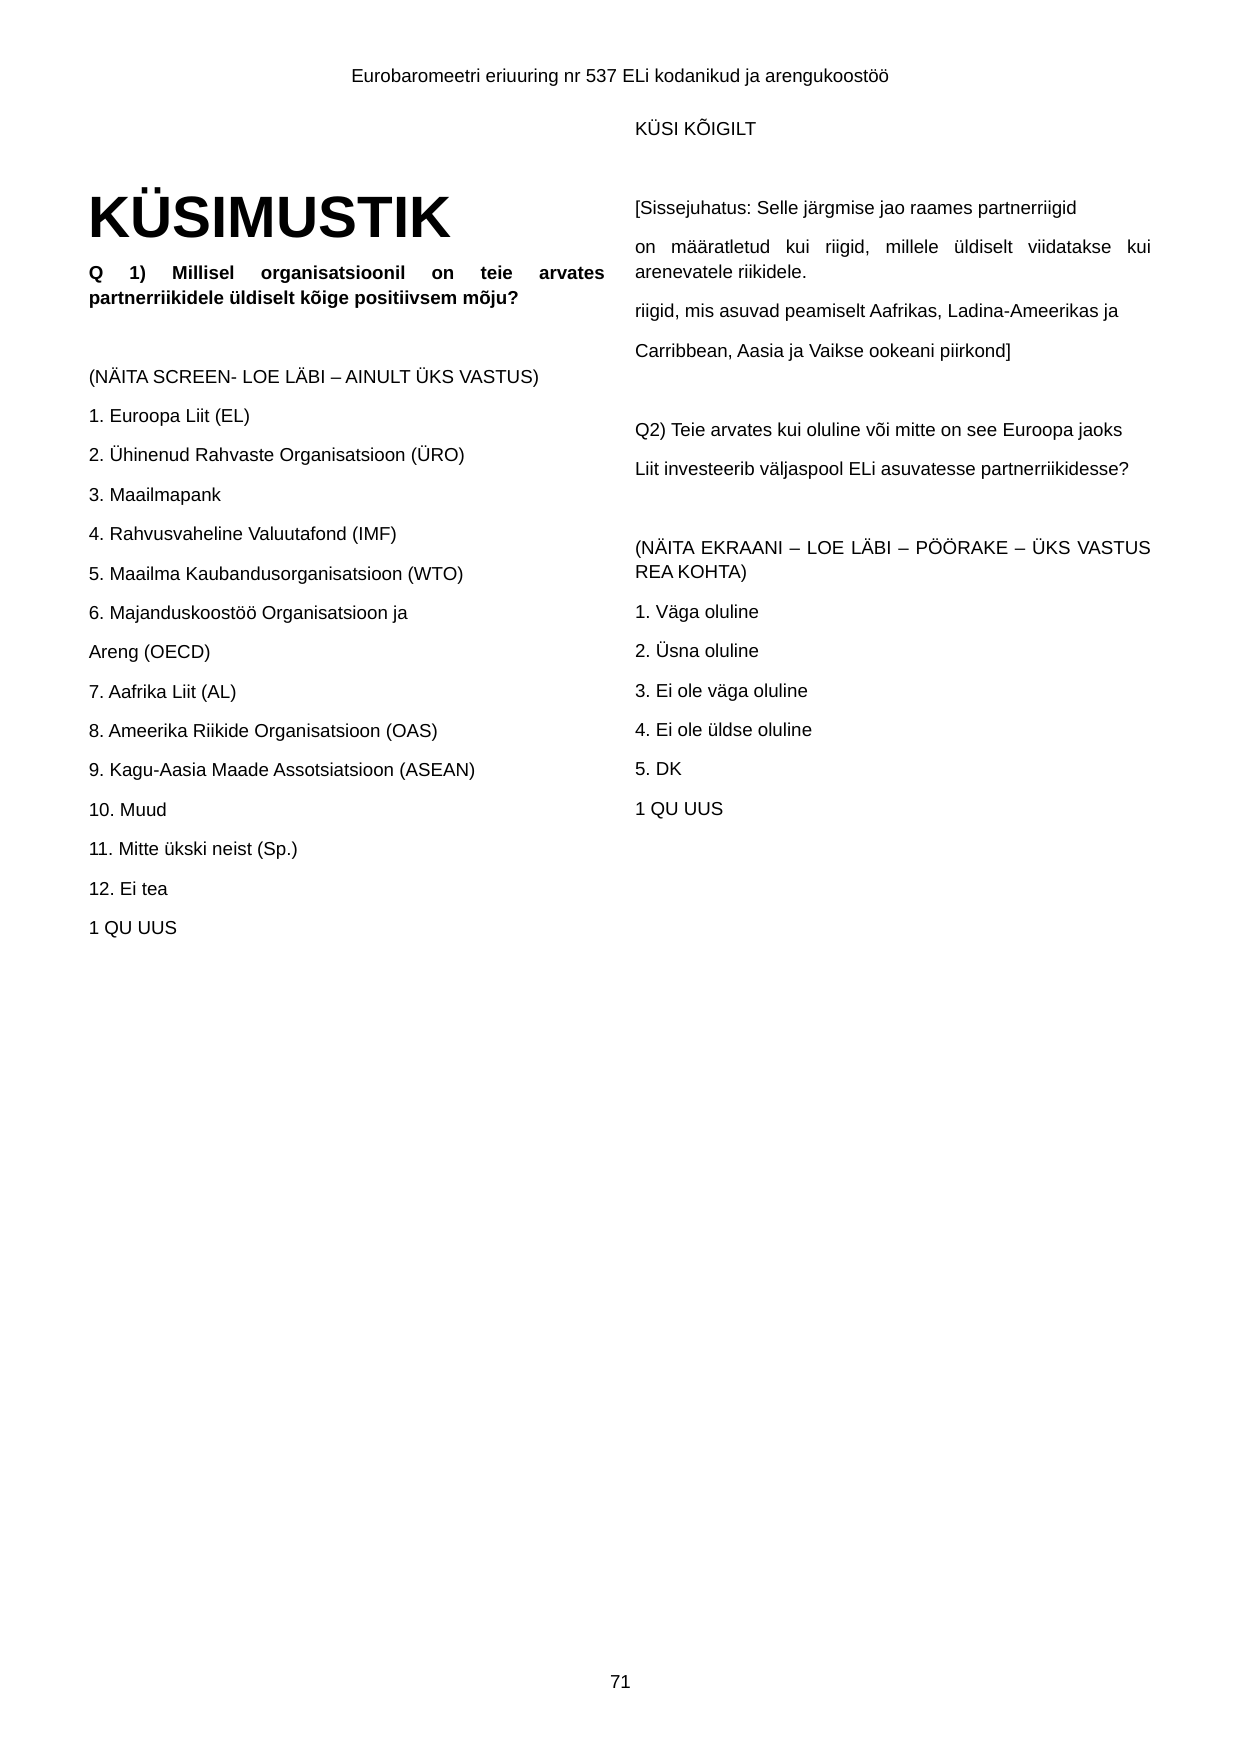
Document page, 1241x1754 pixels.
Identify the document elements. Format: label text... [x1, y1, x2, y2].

text 12. Ei tea [88, 877, 605, 899]
text 6. Majanduskoostöö Organisatsioon ja [88, 602, 605, 623]
text (NÄITA EKRAANI – LOE LÄBI – PÖÖRAKE – ÜKS VASTUS REA KOHTA) [635, 537, 1152, 583]
text 10. Muud [88, 799, 605, 820]
text 1 QU UUS [88, 917, 605, 938]
text 3. Maailmapank [88, 484, 605, 505]
text Carribbean, Aasia ja Vaikse ookeani piirkond] [635, 340, 1152, 361]
text Liit investeerib väljaspool ELi asuvatesse partnerriikidesse? [635, 458, 1152, 479]
text 8. Ameerika Riikide Organisatsioon (OAS) [88, 720, 605, 741]
text 3. Ei ole väga oluline [635, 679, 1152, 701]
text on määratletud kui riigid, millele üldiselt viidatakse kui arenevatele riikidele. [635, 236, 1152, 282]
text 7. Aafrika Liit (AL) [88, 681, 605, 702]
text 11. Mitte ükski neist (Sp.) [88, 838, 605, 859]
text 4. Rahvusvaheline Valuutafond (IMF) [88, 523, 605, 544]
text [Sissejuhatus: Selle järgmise jao raames partnerriigid [635, 197, 1152, 218]
text (NÄITA SCREEN- LOE LÄBI – AINULT ÜKS VASTUS) [88, 366, 605, 387]
text riigid, mis asuvad peamiselt Aafrikas, Ladina-Ameerikas ja [635, 300, 1152, 322]
text Q 1) Millisel organisatsioonil on teie arvates partnerriikidele üldiselt kõige positiivsem mõju? [88, 262, 605, 308]
text 1. Väga oluline [635, 601, 1152, 622]
text 5. DK [635, 758, 1152, 780]
text Q2) Teie arvates kui oluline või mitte on see Euroopa jaoks [635, 418, 1152, 440]
text 1. Euroopa Liit (EL) [88, 405, 605, 426]
text 2. Üsna oluline [635, 640, 1152, 662]
text 2. Ühinenud Rahvaste Organisatsioon (ÜRO) [88, 444, 605, 466]
text Areng (OECD) [88, 641, 605, 663]
text KÜSI KÕIGILT [635, 118, 1152, 139]
subtitle KÜSIMUSTIK [88, 182, 605, 249]
text 9. Kagu-Aasia Maade Assotsiatsioon (ASEAN) [88, 759, 605, 781]
text 4. Ei ole üldse oluline [635, 719, 1152, 740]
text 1 QU UUS [635, 798, 1152, 819]
text 5. Maailma Kaubandusorganisatsioon (WTO) [88, 562, 605, 584]
